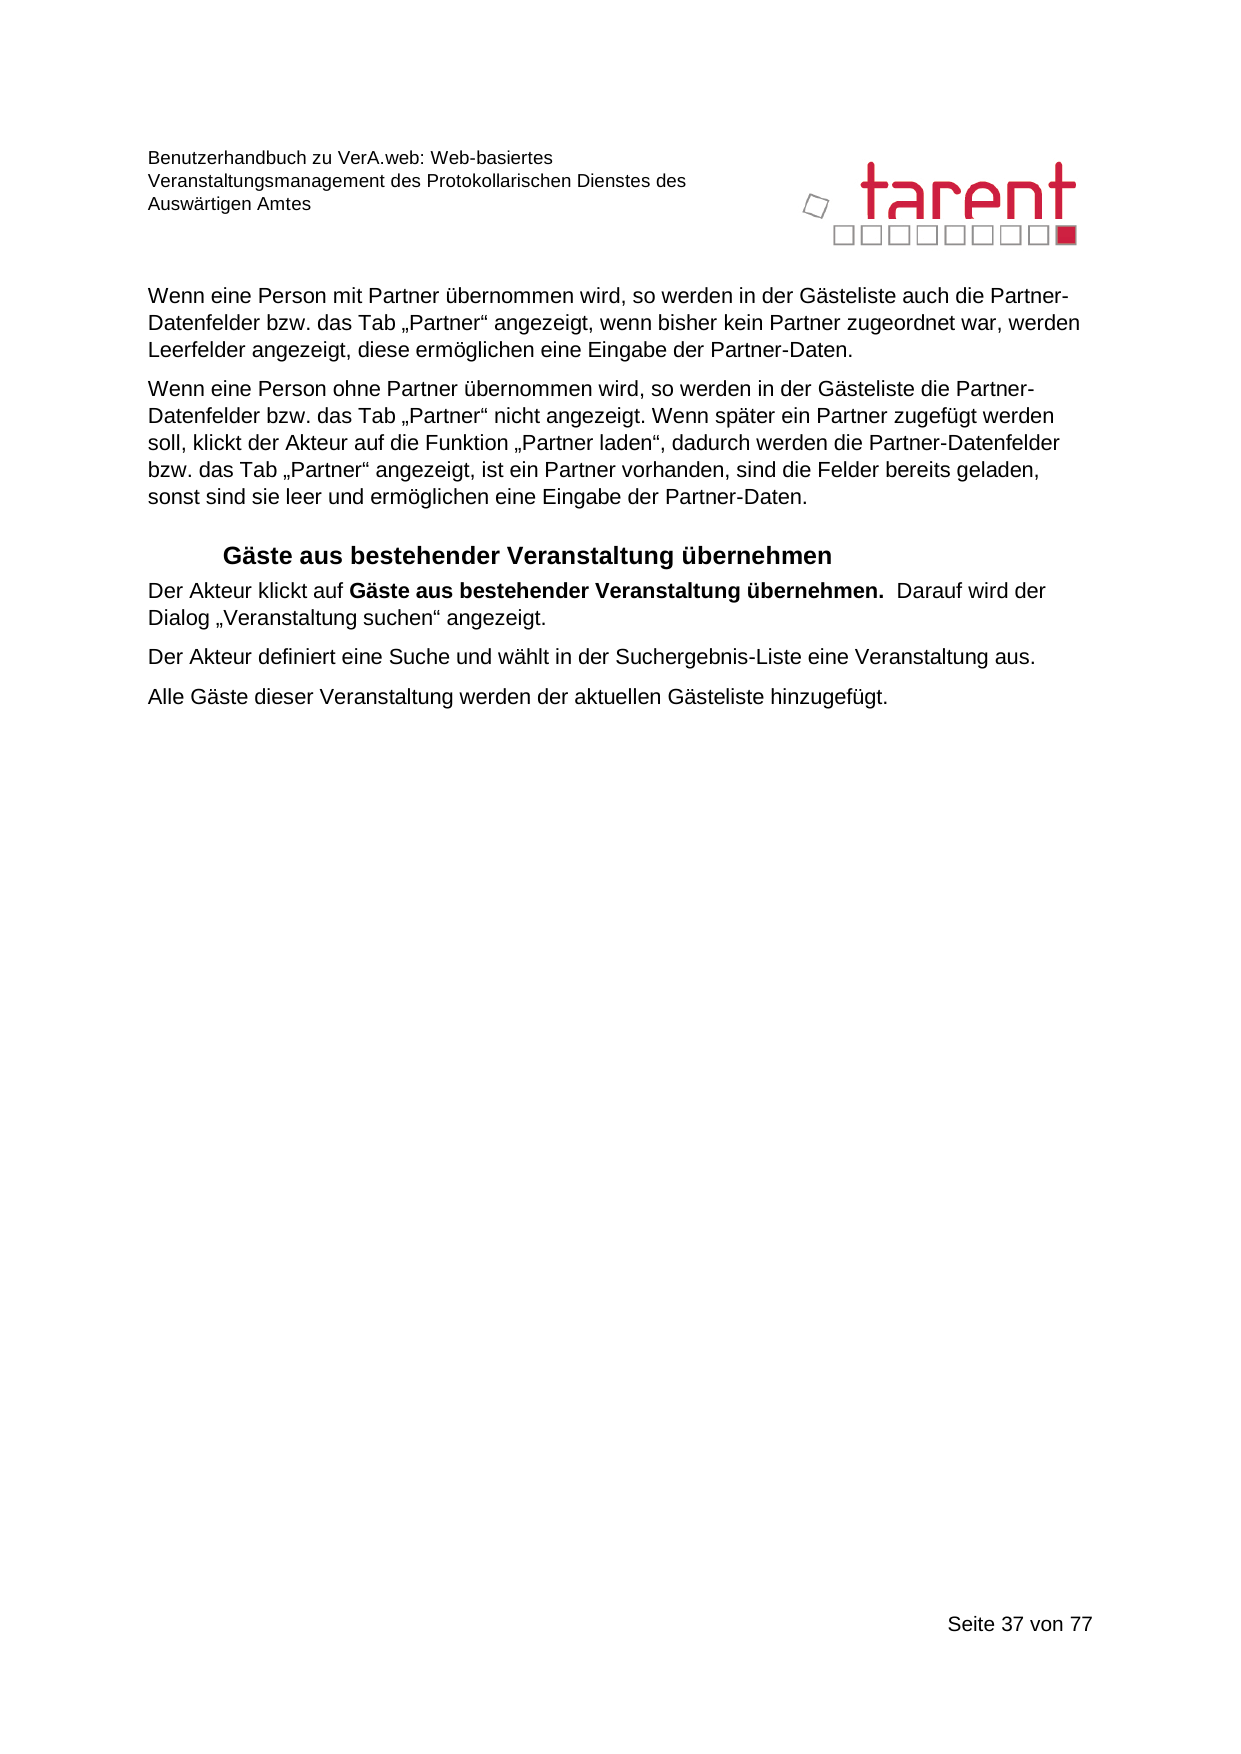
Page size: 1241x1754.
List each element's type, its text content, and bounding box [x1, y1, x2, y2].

text Der Akteur definiert eine Suche und wählt in der Suchergebnis-Liste eine Veranstaltung aus. [148, 645, 1092, 669]
text Alle Gäste dieser Veranstaltung werden der aktuellen Gästeliste hinzugefügt. [148, 684, 1092, 708]
text Wenn eine Person ohne Partner übernommen wird, so werden in der Gästeliste die Partner-Datenfelder bzw. das Tab „Partner“ nicht angezeigt. Wenn später ein Partner zugefügt werden soll, klickt der Akteur auf die Funktion „Partner laden“, dadurch werden die Partner-Datenfelder bzw. das Tab „Partner“ angezeigt, ist ein Partner vorhanden, sind die Felder bereits geladen, sonst sind sie leer und ermöglichen eine Eingabe der Partner-Daten. [148, 377, 1092, 509]
text Der Akteur klickt auf Gäste aus bestehender Veranstaltung übernehmen. Darauf wird der Dialog „Veranstaltung suchen“ angezeigt. [148, 578, 1092, 630]
picture [790, 151, 1091, 255]
subtitle Gäste aus bestehender Veranstaltung übernehmen [148, 542, 1092, 570]
text Wenn eine Person mit Partner übernommen wird, so werden in der Gästeliste auch die Partner-Datenfelder bzw. das Tab „Partner“ angezeigt, wenn bisher kein Partner zugeordnet war, werden Leerfelder angezeigt, diese ermöglichen eine Eingabe der Partner-Daten. [148, 284, 1092, 362]
